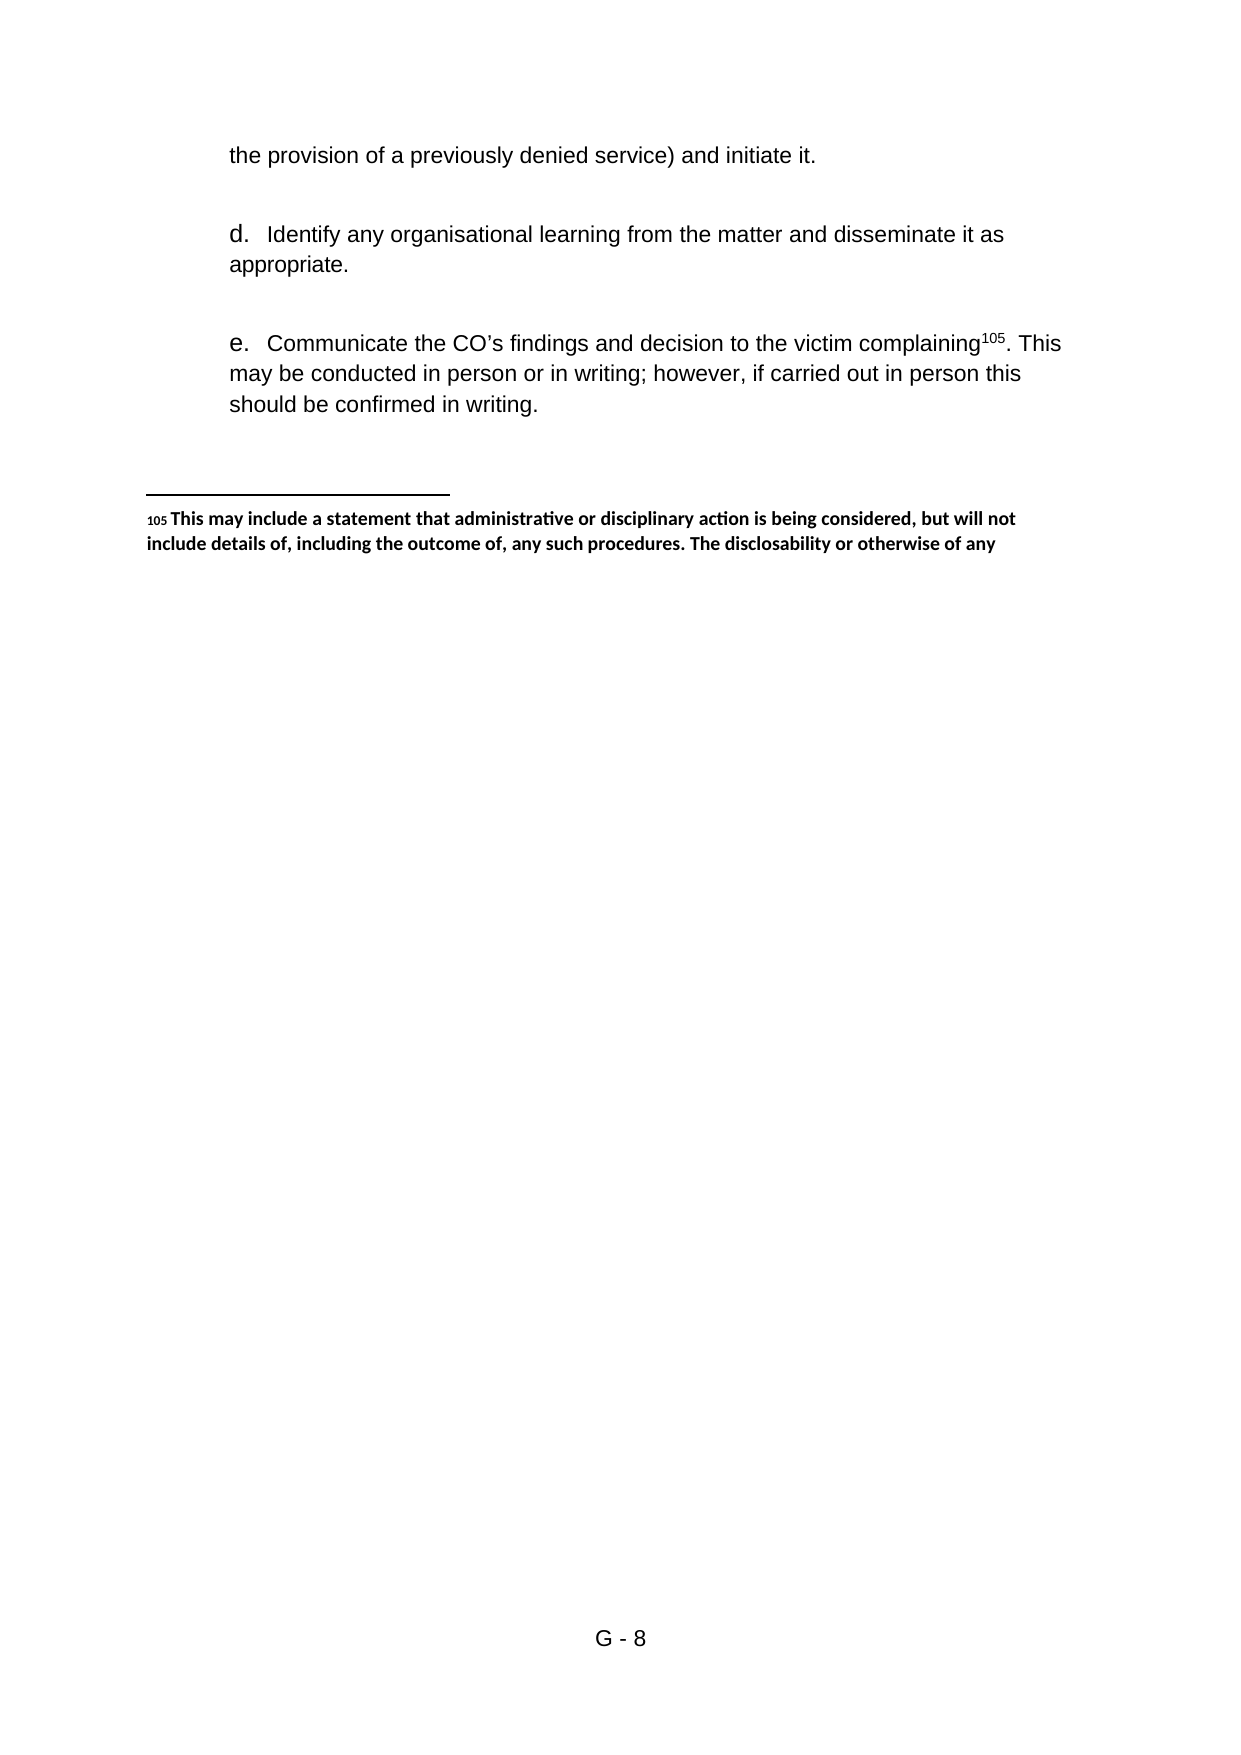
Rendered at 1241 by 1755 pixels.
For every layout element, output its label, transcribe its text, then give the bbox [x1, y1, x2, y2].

list the provision of a previously denied service) and initiate it. [229, 142, 1033, 168]
list Communicate the CO’s findings and decision to the victim complaining105. This may be conducted in person or in writing; however, if carried out in person this should be confirmed in writing. [229, 328, 1063, 417]
list Identify any organisational learning from the matter and disseminate it as appropriate. [229, 218, 1005, 278]
text 105 This may include a statement that administrative or disciplinary action is being considered, but will not include details of, including the outcome of, any such procedures. The disclosability or otherwise of any [147, 506, 1070, 556]
